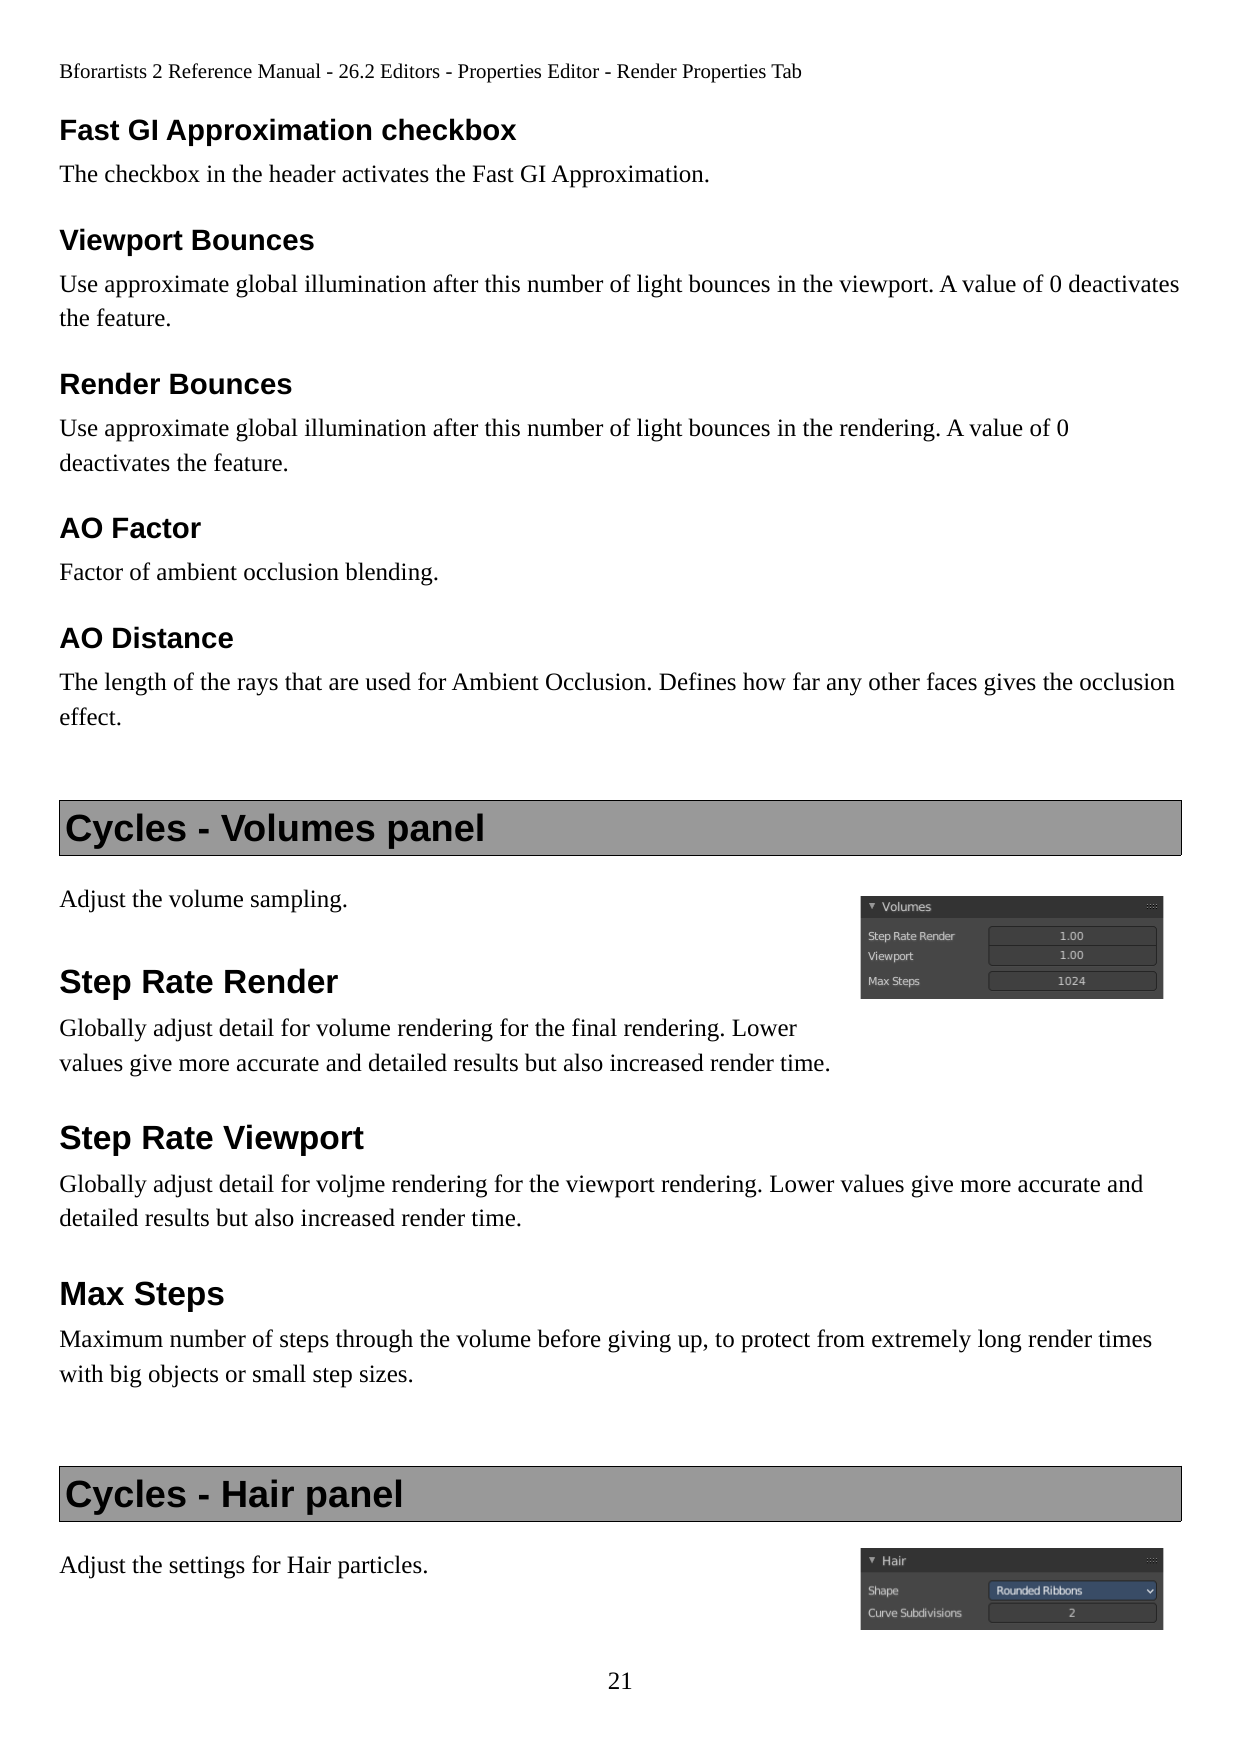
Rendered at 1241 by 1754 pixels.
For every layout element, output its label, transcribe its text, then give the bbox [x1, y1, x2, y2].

picture [860, 896, 1164, 999]
subtitle Max Steps [59, 1273, 1181, 1312]
text Adjust the settings for Hair particles. [59, 1550, 860, 1578]
text Globally adjust detail for volume rendering for the final rendering. Lower values give more accurate and detailed results but also increased render time. [59, 1013, 1181, 1077]
subtitle Fast GI Approximation checkbox [59, 113, 1181, 146]
subtitle AO Factor [59, 511, 1181, 545]
text Factor of ambient occlusion blending. [59, 557, 1181, 586]
text Maximum number of steps through the volume before giving up, to protect from extremely long render times with big objects or small step sizes. [59, 1324, 1181, 1388]
text Globally adjust detail for voljme rendering for the viewport rendering. Lower values give more accurate and detailed results but also increased render time. [59, 1169, 1181, 1232]
text Adjust the volume sampling. [59, 884, 1181, 913]
table_header Cycles - Hair panel [60, 1467, 1181, 1521]
subtitle Viewport Bounces [59, 222, 1181, 256]
table_header Cycles - Volumes panel [60, 801, 1181, 855]
text Use approximate global illumination after this number of light bounces in the viewport. A value of 0 deactivates the feature. [59, 269, 1181, 332]
subtitle Step Rate Viewport [59, 1118, 1181, 1157]
text Use approximate global illumination after this number of light bounces in the rendering. A value of 0 deactivates the feature. [59, 413, 1181, 476]
subtitle Step Rate Render [59, 962, 1181, 1001]
picture [860, 1548, 1164, 1630]
subtitle AO Distance [59, 621, 1181, 655]
subtitle Render Bounces [59, 367, 1181, 401]
text The length of the rays that are used for Ambient Occlusion. Defines how far any other faces gives the occlusion effect. [59, 667, 1181, 731]
text The checkbox in the header activates the Fast GI Approximation. [59, 159, 1181, 188]
